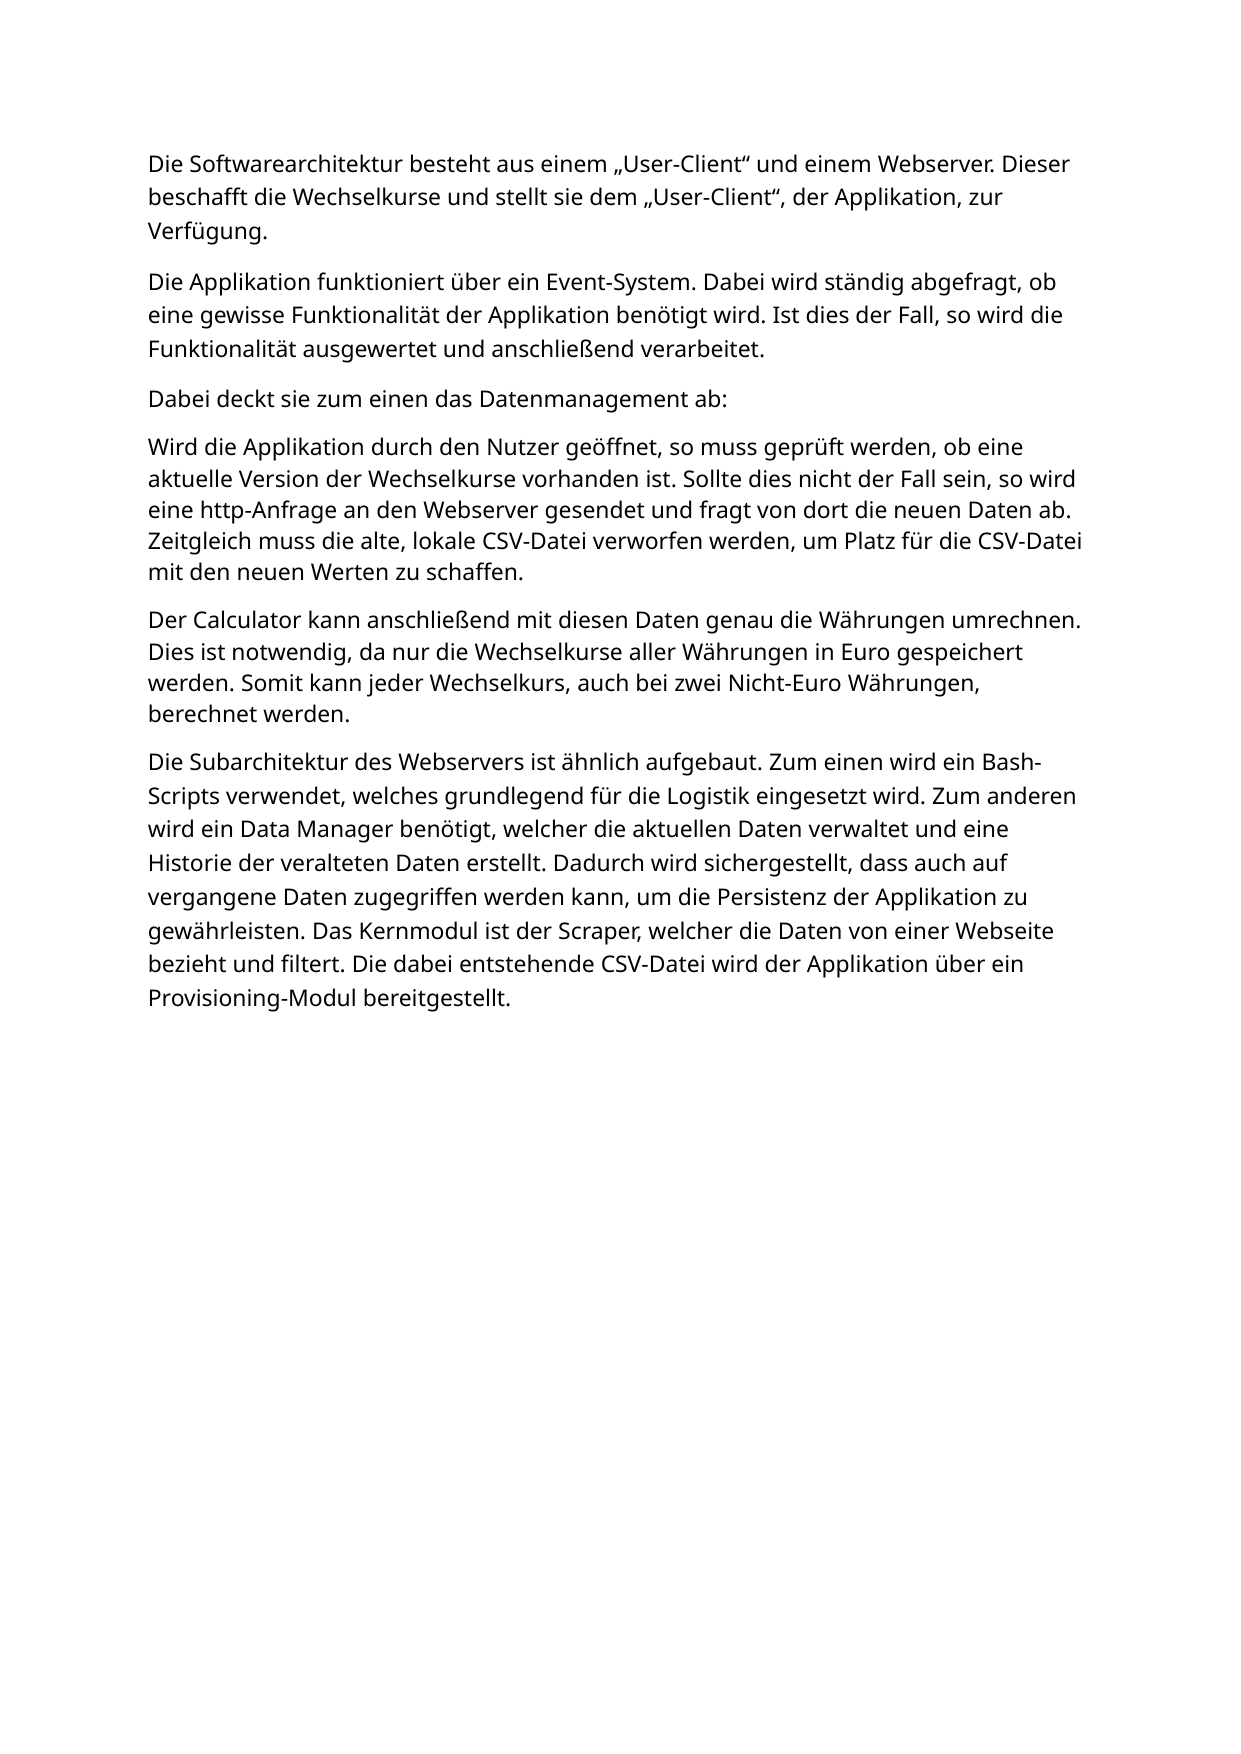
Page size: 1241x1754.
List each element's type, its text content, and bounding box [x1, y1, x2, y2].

text Dabei deckt sie zum einen das Datenmanagement ab: [148, 383, 1093, 415]
text Die Applikation funktioniert über ein Event-System. Dabei wird ständig abgefragt, ob eine gewisse Funktionalität der Applikation benötigt wird. Ist dies der Fall, so wird die Funktionalität ausgewertet und anschließend verarbeitet. [148, 266, 1093, 364]
text Der Calculator kann anschließend mit diesen Daten genau die Währungen umrechnen. Dies ist notwendig, da nur die Wechselkurse aller Währungen in Euro gespeichert werden. Somit kann jeder Wechselkurs, auch bei zwei Nicht-Euro Währungen, berechnet werden. [148, 604, 1093, 729]
text Wird die Applikation durch den Nutzer geöffnet, so muss geprüft werden, ob eine aktuelle Version der Wechselkurse vorhanden ist. Sollte dies nicht der Fall sein, so wird eine http-Anfrage an den Webserver gesendet und fragt von dort die neuen Daten ab. Zeitgleich muss die alte, lokale CSV-Datei verworfen werden, um Platz für die CSV-Datei mit den neuen Werten zu schaffen. [148, 431, 1093, 588]
text Die Subarchitektur des Webservers ist ähnlich aufgebaut. Zum einen wird ein Bash-Scripts verwendet, welches grundlegend für die Logistik eingesetzt wird. Zum anderen wird ein Data Manager benötigt, welcher die aktuellen Daten verwaltet und eine Historie der veralteten Daten erstellt. Dadurch wird sichergestellt, dass auch auf vergangene Daten zugegriffen werden kann, um die Persistenz der Applikation zu gewährleisten. Das Kernmodul ist der Scraper, welcher die Daten von einer Webseite bezieht und filtert. Die dabei entstehende CSV-Datei wird der Applikation über ein Provisioning-Modul bereitgestellt. [148, 746, 1093, 1013]
text Die Softwarearchitektur besteht aus einem „User-Client“ und einem Webserver. Dieser beschafft die Wechselkurse und stellt sie dem „User-Client“, der Applikation, zur Verfügung. [148, 148, 1093, 246]
